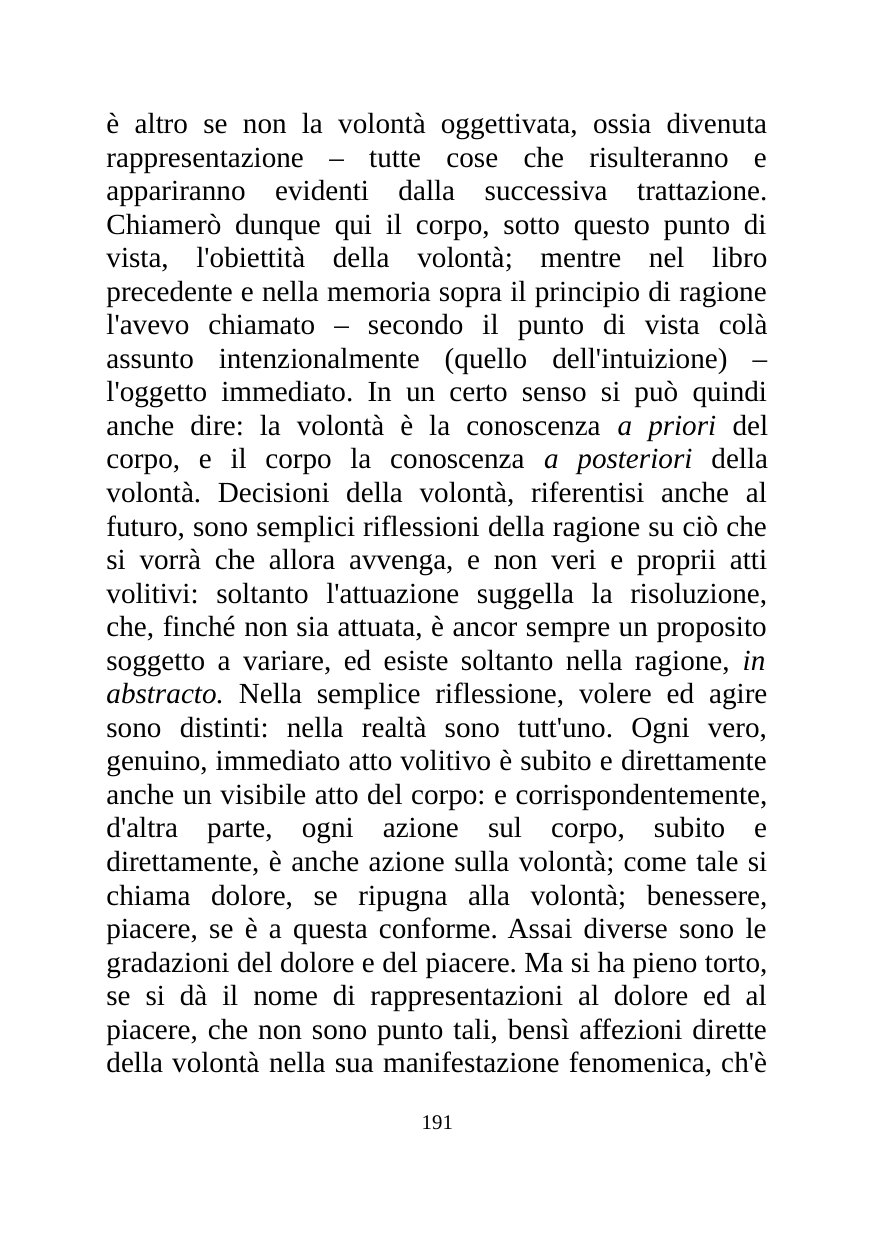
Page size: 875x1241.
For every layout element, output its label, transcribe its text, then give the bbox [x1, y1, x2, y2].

text è altro se non la volontà oggettivata, ossia divenuta rappresentazione – tutte cose che risulteranno e appariranno evidenti dalla successiva trattazione. Chiamerò dunque qui il corpo, sotto questo punto di vista, l'obiettità della volontà; mentre nel libro precedente e nella memoria sopra il principio di ragione l'avevo chiamato – secondo il punto di vista colà assunto intenzionalmente (quello dell'intuizione) – l'oggetto immediato. In un certo senso si può quindi anche dire: la volontà è la conoscenza a priori del corpo, e il corpo la conoscenza a posteriori della volontà. Decisioni della volontà, riferentisi anche al futuro, sono semplici riflessioni della ragione su ciò che si vorrà che allora avvenga, e non veri e proprii atti volitivi: soltanto l'attuazione suggella la risoluzione, che, finché non sia attuata, è ancor sempre un proposito soggetto a variare, ed esiste soltanto nella ragione, in abstracto. Nella semplice riflessione, volere ed agire sono distinti: nella realtà sono tutt'uno. Ogni vero, genuino, immediato atto volitivo è subito e direttamente anche un visibile atto del corpo: e corrispondentemente, d'altra parte, ogni azione sul corpo, subito e direttamente, è anche azione sulla volontà; come tale si chiama dolore, se ripugna alla volontà; benessere, piacere, se è a questa conforme. Assai diverse sono le gradazioni del dolore e del piacere. Ma si ha pieno torto, se si dà il nome di rappresentazioni al dolore ed al piacere, che non sono punto tali, bensì affezioni dirette della volontà nella sua manifestazione fenomenica, ch'è [106, 106, 768, 1079]
